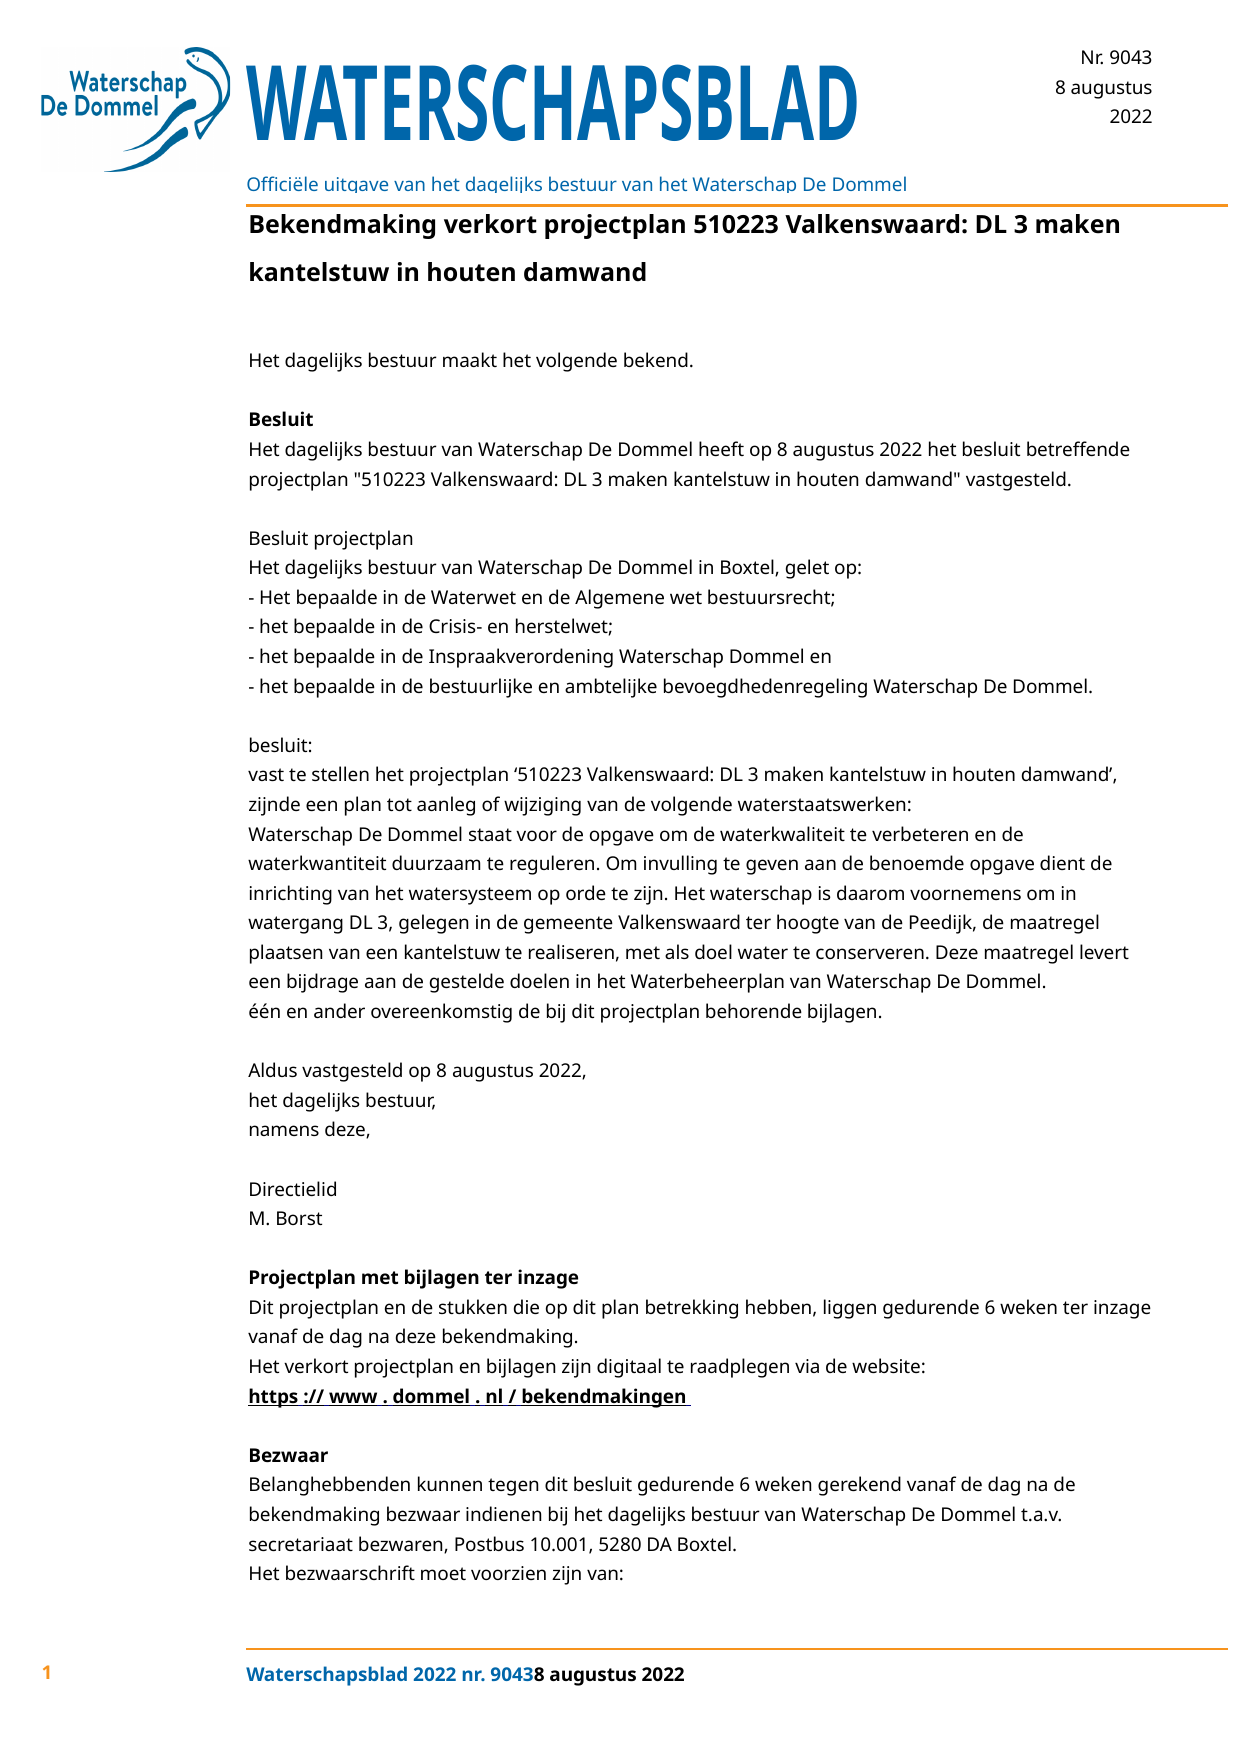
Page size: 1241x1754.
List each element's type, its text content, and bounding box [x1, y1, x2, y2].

text Besluit [248, 407, 1152, 432]
text Waterschap De Dommel staat voor de opgave om de waterkwaliteit te verbeteren en de waterkwantiteit duurzaam te reguleren. Om invulling te geven aan de benoemde opgave dient de inrichting van het watersysteem op orde te zijn. Het waterschap is daarom voornemens om in watergang DL 3, gelegen in de gemeente Valkenswaard ter hoogte van de Peedijk, de maatregel plaatsen van een kantelstuw te realiseren, met als doel water te conserveren. Deze maatregel levert een bijdrage aan de gestelde doelen in het Waterbeheerplan van Waterschap De Dommel. [248, 821, 1152, 994]
text namens deze, [248, 1117, 1152, 1142]
text besluit: [248, 732, 1152, 758]
text Het verkort projectplan en bijlagen zijn digitaal te raadplegen via de website: [248, 1353, 1152, 1379]
text Het dagelijks bestuur van Waterschap De Dommel heeft op 8 augustus 2022 het besluit betreffende projectplan "510223 Valkenswaard: DL 3 maken kantelstuw in houten damwand" vastgesteld. [248, 436, 1152, 492]
text Bezwaar [248, 1442, 1152, 1468]
text Het bezwaarschrift moet voorzien zijn van: [248, 1560, 1152, 1586]
text Het dagelijks bestuur van Waterschap De Dommel in Boxtel, gelet op: [248, 554, 1152, 580]
text Aldus vastgesteld op 8 augustus 2022, [248, 1057, 1152, 1083]
picture [204, 47, 231, 76]
text zijnde een plan tot aanleg of wijziging van de volgende waterstaatswerken: [248, 791, 1152, 817]
picture [41, 47, 231, 172]
text Besluit projectplan [248, 525, 1152, 551]
text Dit projectplan en de stukken die op dit plan betrekking hebben, liggen gedurende 6 weken ter inzage vanaf de dag na deze bekendmaking. [248, 1294, 1152, 1349]
text één en ander overeenkomstig de bij dit projectplan behorende bijlagen. [248, 998, 1152, 1024]
text ‑ Het bepaalde in de Waterwet en de Algemene wet bestuursrecht; [248, 584, 1152, 610]
text Belanghebbenden kunnen tegen dit besluit gedurende 6 weken gerekend vanaf de dag na de bekendmaking bezwaar indienen bij het dagelijks bestuur van Waterschap De Dommel t.a.v. secretariaat bezwaren, Postbus 10.001, 5280 DA Boxtel. [248, 1472, 1152, 1557]
text ‑ het bepaalde in de Crisis‑ en herstelwet; [248, 614, 1152, 639]
text Projectplan met bijlagen ter inzage [248, 1264, 1152, 1290]
text het dagelijks bestuur, [248, 1087, 1152, 1113]
text https :// www . dommel . nl / bekendmakingen [248, 1383, 1152, 1409]
picture [45, 99, 51, 111]
text M. Borst [248, 1205, 1152, 1231]
text Directielid [248, 1176, 1152, 1202]
text Bekendmaking verkort projectplan 510223 Valkenswaard: DL 3 maken kantelstuw in houten damwand [248, 207, 1152, 288]
text ‑ het bepaalde in de bestuurlijke en ambtelijke bevoegdhedenregeling Waterschap De Dommel. [248, 673, 1152, 699]
text vast te stellen het projectplan ‘510223 Valkenswaard: DL 3 maken kantelstuw in houten damwand’, [248, 762, 1152, 787]
text Het dagelijks bestuur maakt het volgende bekend. [248, 347, 1152, 373]
picture [198, 118, 210, 131]
text ‑ het bepaalde in de Inspraakverordening Waterschap Dommel en [248, 643, 1152, 669]
